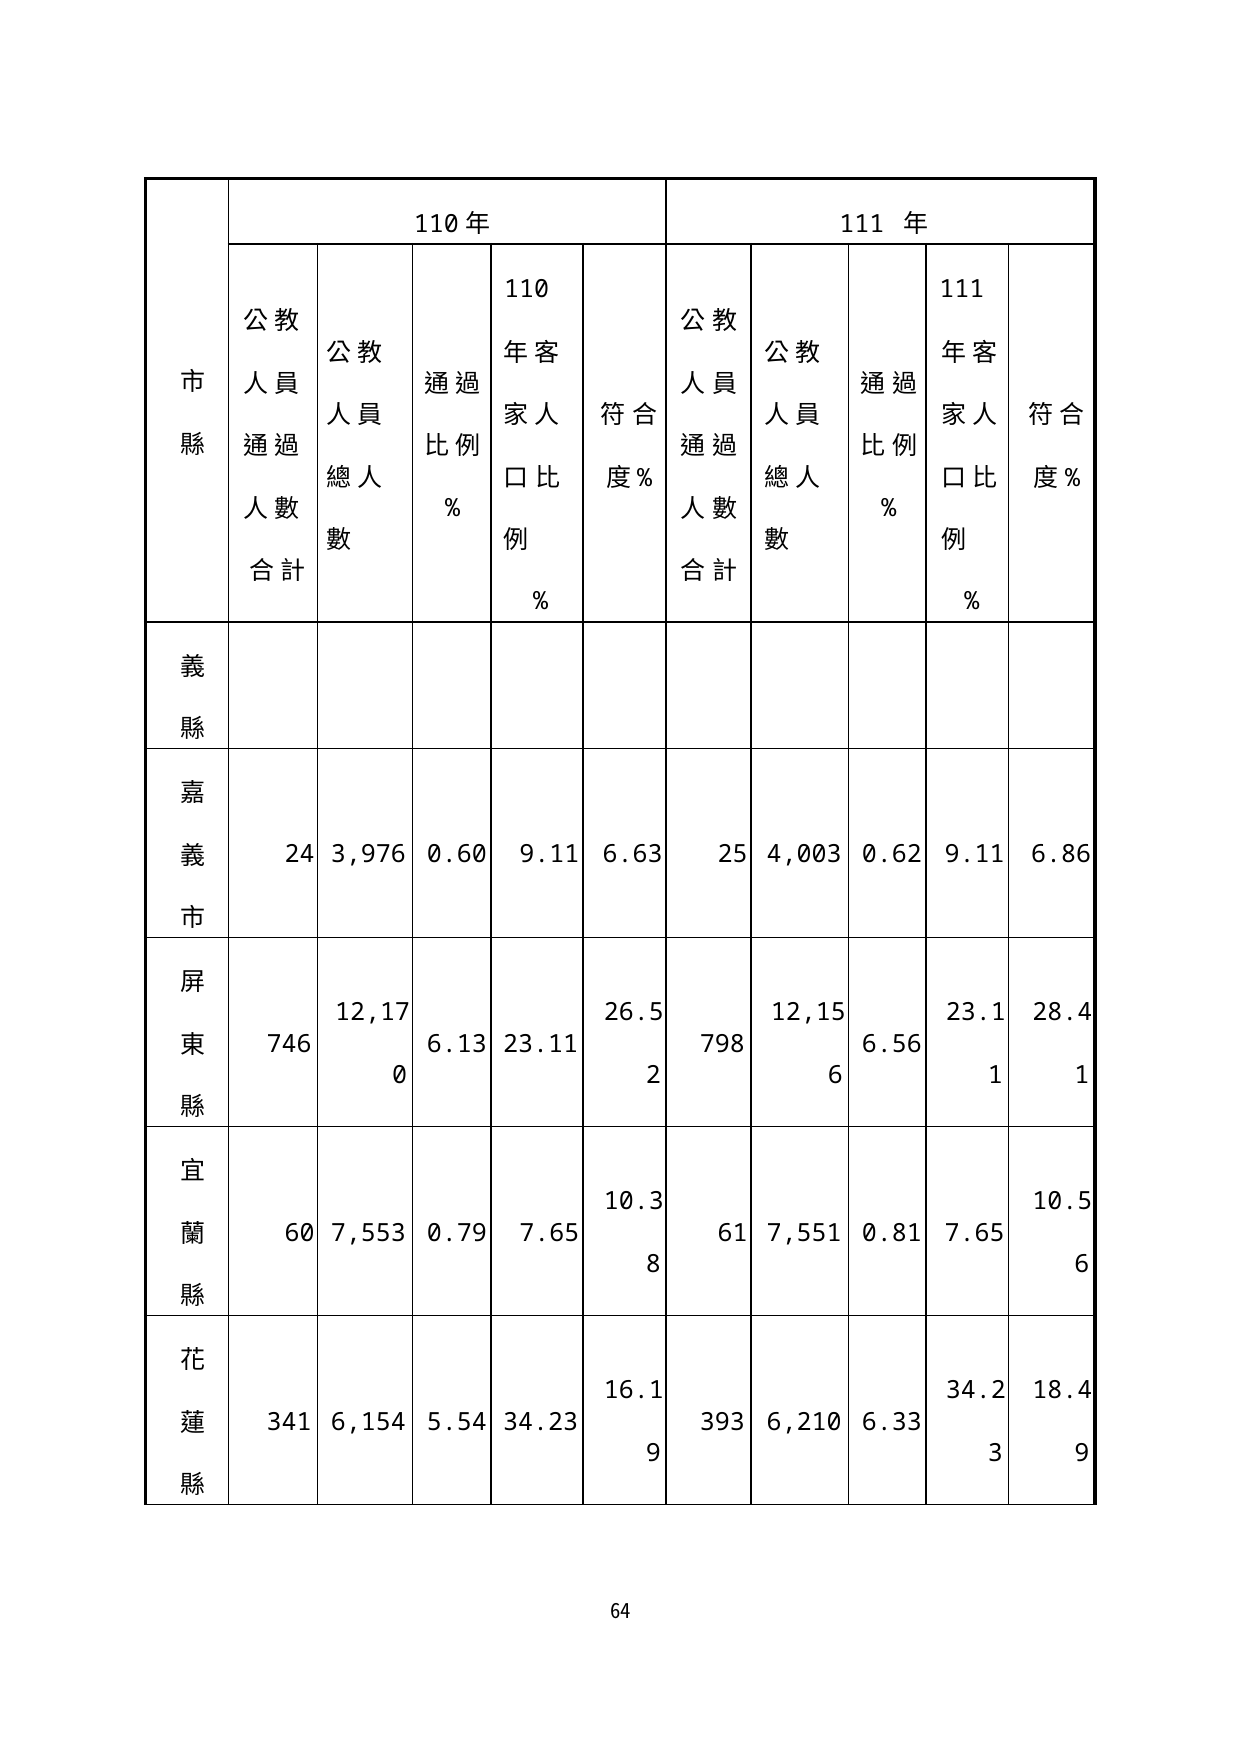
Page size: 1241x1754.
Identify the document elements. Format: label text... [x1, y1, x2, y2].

table_cell 7.65 [927, 1127, 1008, 1315]
table_cell [492, 623, 582, 747]
table_cell 7,551 [752, 1127, 848, 1315]
table_cell 花蓮縣 [147, 1316, 228, 1504]
table_cell 34.23 [492, 1316, 582, 1504]
table_cell 10.56 [1009, 1127, 1093, 1315]
table_cell 25 [667, 749, 750, 937]
table_cell 6.86 [1009, 749, 1093, 937]
table_cell [752, 623, 848, 747]
table_cell 符合度% [584, 245, 665, 621]
table_cell 746 [229, 938, 317, 1126]
table_cell 6.13 [413, 938, 490, 1126]
table_cell 23.11 [927, 938, 1008, 1126]
table_cell [849, 623, 925, 747]
table_cell 符合度% [1009, 245, 1093, 621]
table_cell 24 [229, 749, 317, 937]
table_cell 28.41 [1009, 938, 1093, 1126]
table_cell 18.49 [1009, 1316, 1093, 1504]
table_cell 111 年客家人口比例 % [927, 245, 1008, 621]
table_cell 6.63 [584, 749, 665, 937]
table_header 市縣 [147, 180, 228, 621]
table_cell 通過比例 % [413, 245, 490, 621]
table_cell 6,154 [318, 1316, 412, 1504]
table_cell 公教人員通過人數 合計 [667, 245, 750, 621]
table_cell [229, 623, 317, 747]
table_cell 23.11 [492, 938, 582, 1126]
table_cell 7.65 [492, 1127, 582, 1315]
table_cell 義縣 [147, 623, 228, 747]
table_cell 26.52 [584, 938, 665, 1126]
table_cell 宜蘭縣 [147, 1127, 228, 1315]
table_cell 61 [667, 1127, 750, 1315]
table_cell 60 [229, 1127, 317, 1315]
table_cell 0.81 [849, 1127, 925, 1315]
table_cell 公教人員總人數 [318, 245, 412, 621]
table_cell 393 [667, 1316, 750, 1504]
table_cell 6.33 [849, 1316, 925, 1504]
table_cell 公教人員通過人數 合計 [229, 245, 317, 621]
table_cell 6.56 [849, 938, 925, 1126]
table_cell [927, 623, 1008, 747]
table_cell 0.79 [413, 1127, 490, 1315]
table_cell 12,170 [318, 938, 412, 1126]
table_cell 公教人員總人數 [752, 245, 848, 621]
table_cell 9.11 [492, 749, 582, 937]
table_cell 7,553 [318, 1127, 412, 1315]
table_cell [667, 623, 750, 747]
table_cell 3,976 [318, 749, 412, 937]
table_cell 798 [667, 938, 750, 1126]
table_header 110年 [229, 180, 665, 243]
table_cell 34.23 [927, 1316, 1008, 1504]
table_cell 6,210 [752, 1316, 848, 1504]
table_cell 12,156 [752, 938, 848, 1126]
table_cell 0.60 [413, 749, 490, 937]
table_cell 10.38 [584, 1127, 665, 1315]
table_cell 110年客家人口比例 % [492, 245, 582, 621]
table_cell [318, 623, 412, 747]
table_cell 9.11 [927, 749, 1008, 937]
table_cell 5.54 [413, 1316, 490, 1504]
table_cell [1009, 623, 1093, 747]
table_cell 0.62 [849, 749, 925, 937]
table_cell 341 [229, 1316, 317, 1504]
table_cell 屏東縣 [147, 938, 228, 1126]
table_cell 通過比例 % [849, 245, 925, 621]
table_cell 4,003 [752, 749, 848, 937]
table_cell 嘉義市 [147, 749, 228, 937]
table_cell 16.19 [584, 1316, 665, 1504]
table_cell [413, 623, 490, 747]
table_header 111 年 [667, 180, 1093, 243]
table_cell [584, 623, 665, 747]
